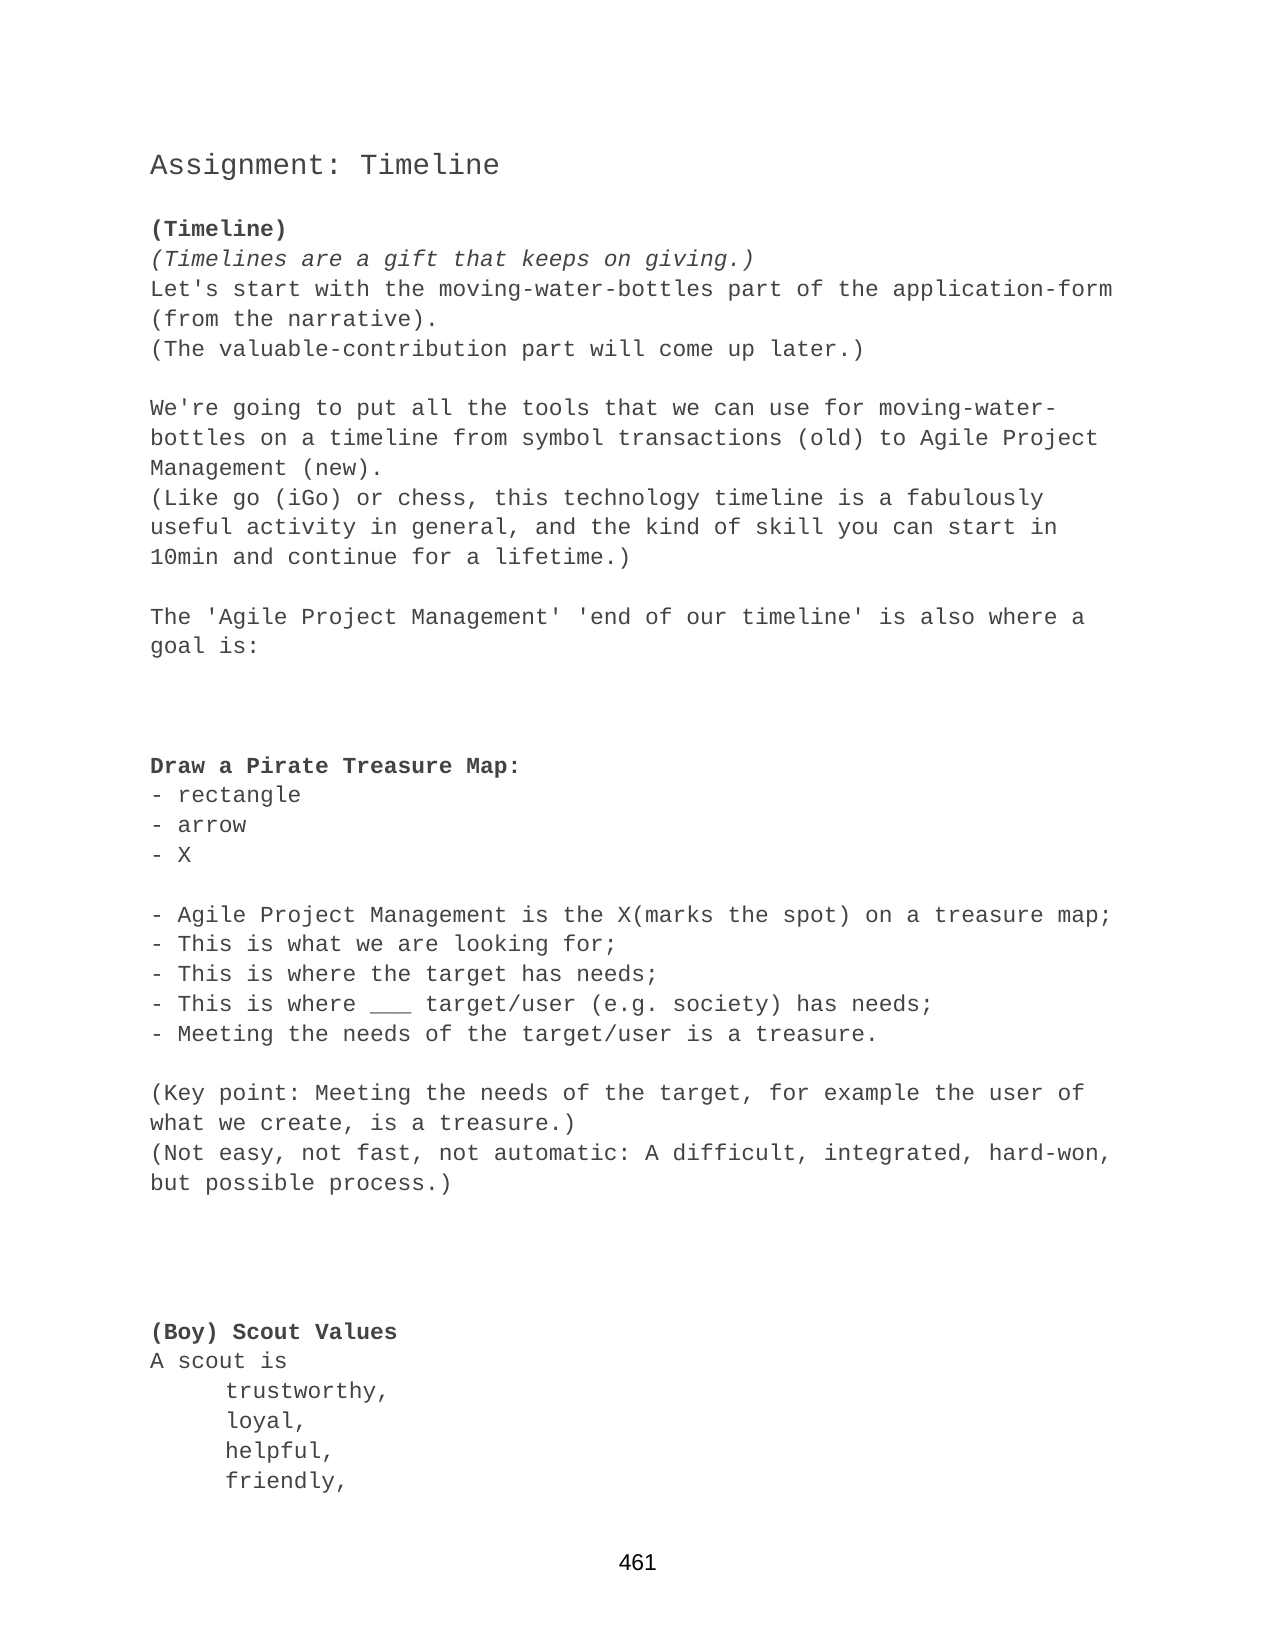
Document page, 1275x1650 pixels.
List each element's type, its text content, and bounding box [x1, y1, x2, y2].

text - X [150, 843, 1125, 869]
text - Meeting the needs of the target/user is a treasure. [150, 1022, 1125, 1048]
text (Not easy, not fast, not automatic: A difficult, integrated, hard-won, but possible process.) [150, 1141, 1125, 1197]
text (Timelines are a gift that keeps on giving.) [150, 247, 1125, 273]
text - Agile Project Management is the X(marks the spot) on a treasure map; [150, 903, 1125, 929]
text - arrow [150, 813, 1125, 839]
text (The valuable-contribution part will come up later.) [150, 337, 1125, 363]
text (Like go (iGo) or chess, this technology timeline is a fabulously useful activity in general, and the kind of skill you can start in 10min and continue for a lifetime.) [150, 486, 1125, 571]
text (Key point: Meeting the needs of the target, for example the user of what we create, is a treasure.) [150, 1082, 1125, 1137]
text Draw a Pirate Treasure Map: [150, 754, 1125, 780]
text A scout is [150, 1350, 1125, 1376]
text - rectangle [150, 784, 1125, 810]
text - This is where the target has needs; [150, 962, 1125, 988]
text helpful, [225, 1439, 1125, 1465]
text Assignment: Timeline [150, 150, 1125, 183]
text Let's start with the moving-water-bottles part of the application-form (from the narrative). [150, 277, 1125, 333]
text (Timeline) [150, 218, 1125, 244]
text (Boy) Scout Values [150, 1320, 1125, 1346]
text - This is where ___ target/user (e.g. society) has needs; [150, 992, 1125, 1018]
text We're going to put all the tools that we can use for moving-water-bottles on a timeline from symbol transactions (old) to Agile Project Management (new). [150, 396, 1125, 482]
text - This is what we are looking for; [150, 933, 1125, 959]
text loyal, [225, 1409, 1125, 1435]
text friendly, [225, 1469, 1125, 1495]
text trustworthy, [225, 1379, 1125, 1406]
text The 'Agile Project Management' 'end of our timeline' is also where a goal is: [150, 605, 1125, 661]
